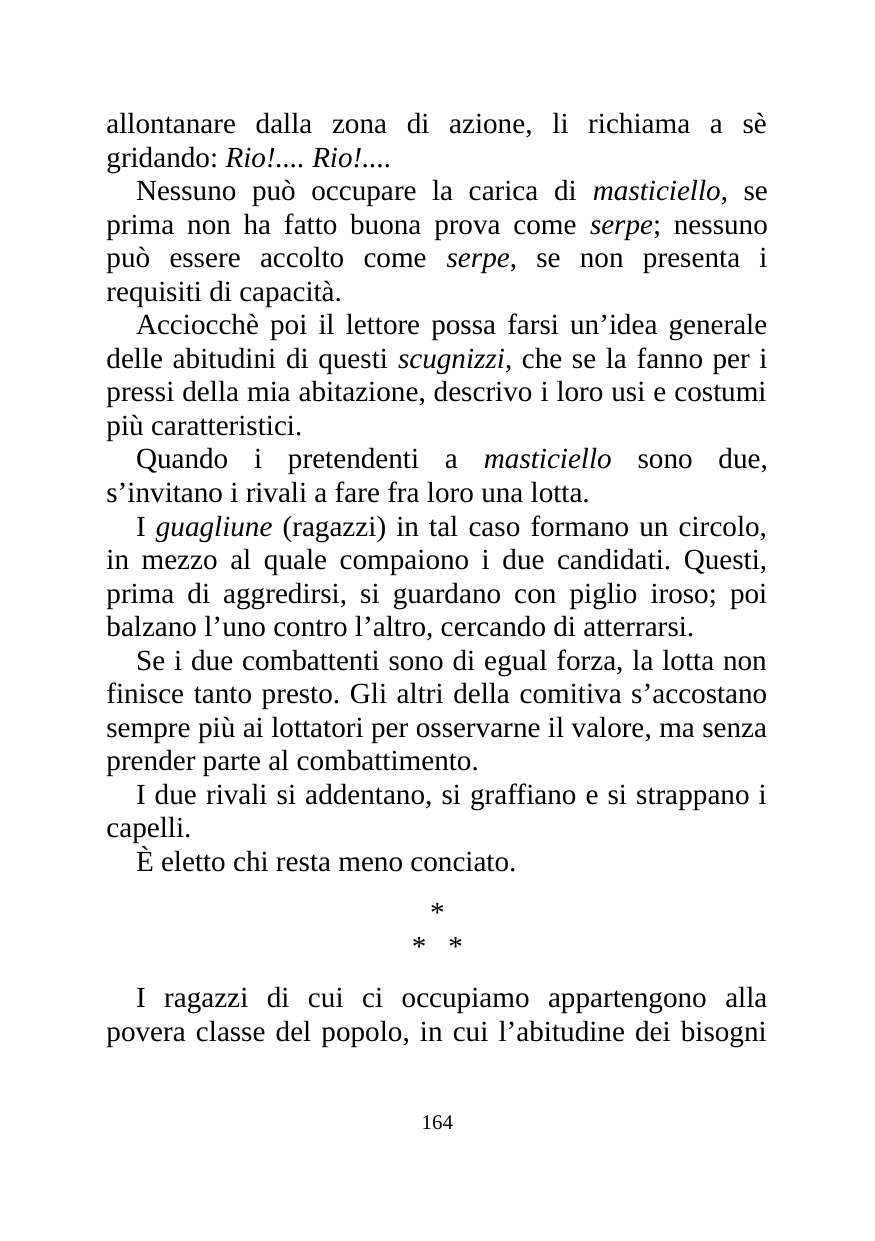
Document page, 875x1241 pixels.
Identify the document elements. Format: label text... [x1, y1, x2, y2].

text I guagliune (ragazzi) in tal caso formano un circolo, in mezzo al quale compaiono i due candidati. Questi, prima di aggredirsi, si guardano con piglio iroso; poi balzano l’uno contro l’altro, cercando di atterrarsi. [106, 509, 768, 643]
text Acciocchè poi il lettore possa farsi un’idea generale delle abitudini di questi scugnizzi, che se la fanno per i pressi della mia abitazione, descrivo i loro usi e costumi più caratteristici. [106, 307, 768, 442]
text Nessuno può occupare la carica di masticiello, se prima non ha fatto buona prova come serpe; nessuno può essere accolto come serpe, se non presenta i requisiti di capacità. [106, 173, 768, 307]
text Quando i pretendenti a masticiello sono due, s’invitano i rivali a fare fra loro una lotta. [106, 442, 768, 509]
text È eletto chi resta meno conciato. [106, 844, 768, 878]
text allontanare dalla zona di azione, li richiama a sè gridando: Rio!.... Rio!.... [106, 106, 768, 173]
text I due rivali si addentano, si graffiano e si strappano i capelli. [106, 777, 768, 844]
text Se i due combattenti sono di egual forza, la lotta non finisce tanto presto. Gli altri della comitiva s’accostano sempre più ai lottatori per osservarne il valore, ma senza prender parte al combattimento. [106, 643, 768, 777]
text I ragazzi di cui ci occupiamo appartengono alla povera classe del popolo, in cui l’abitudine dei bisogni [106, 980, 768, 1047]
text * * * [106, 895, 768, 962]
